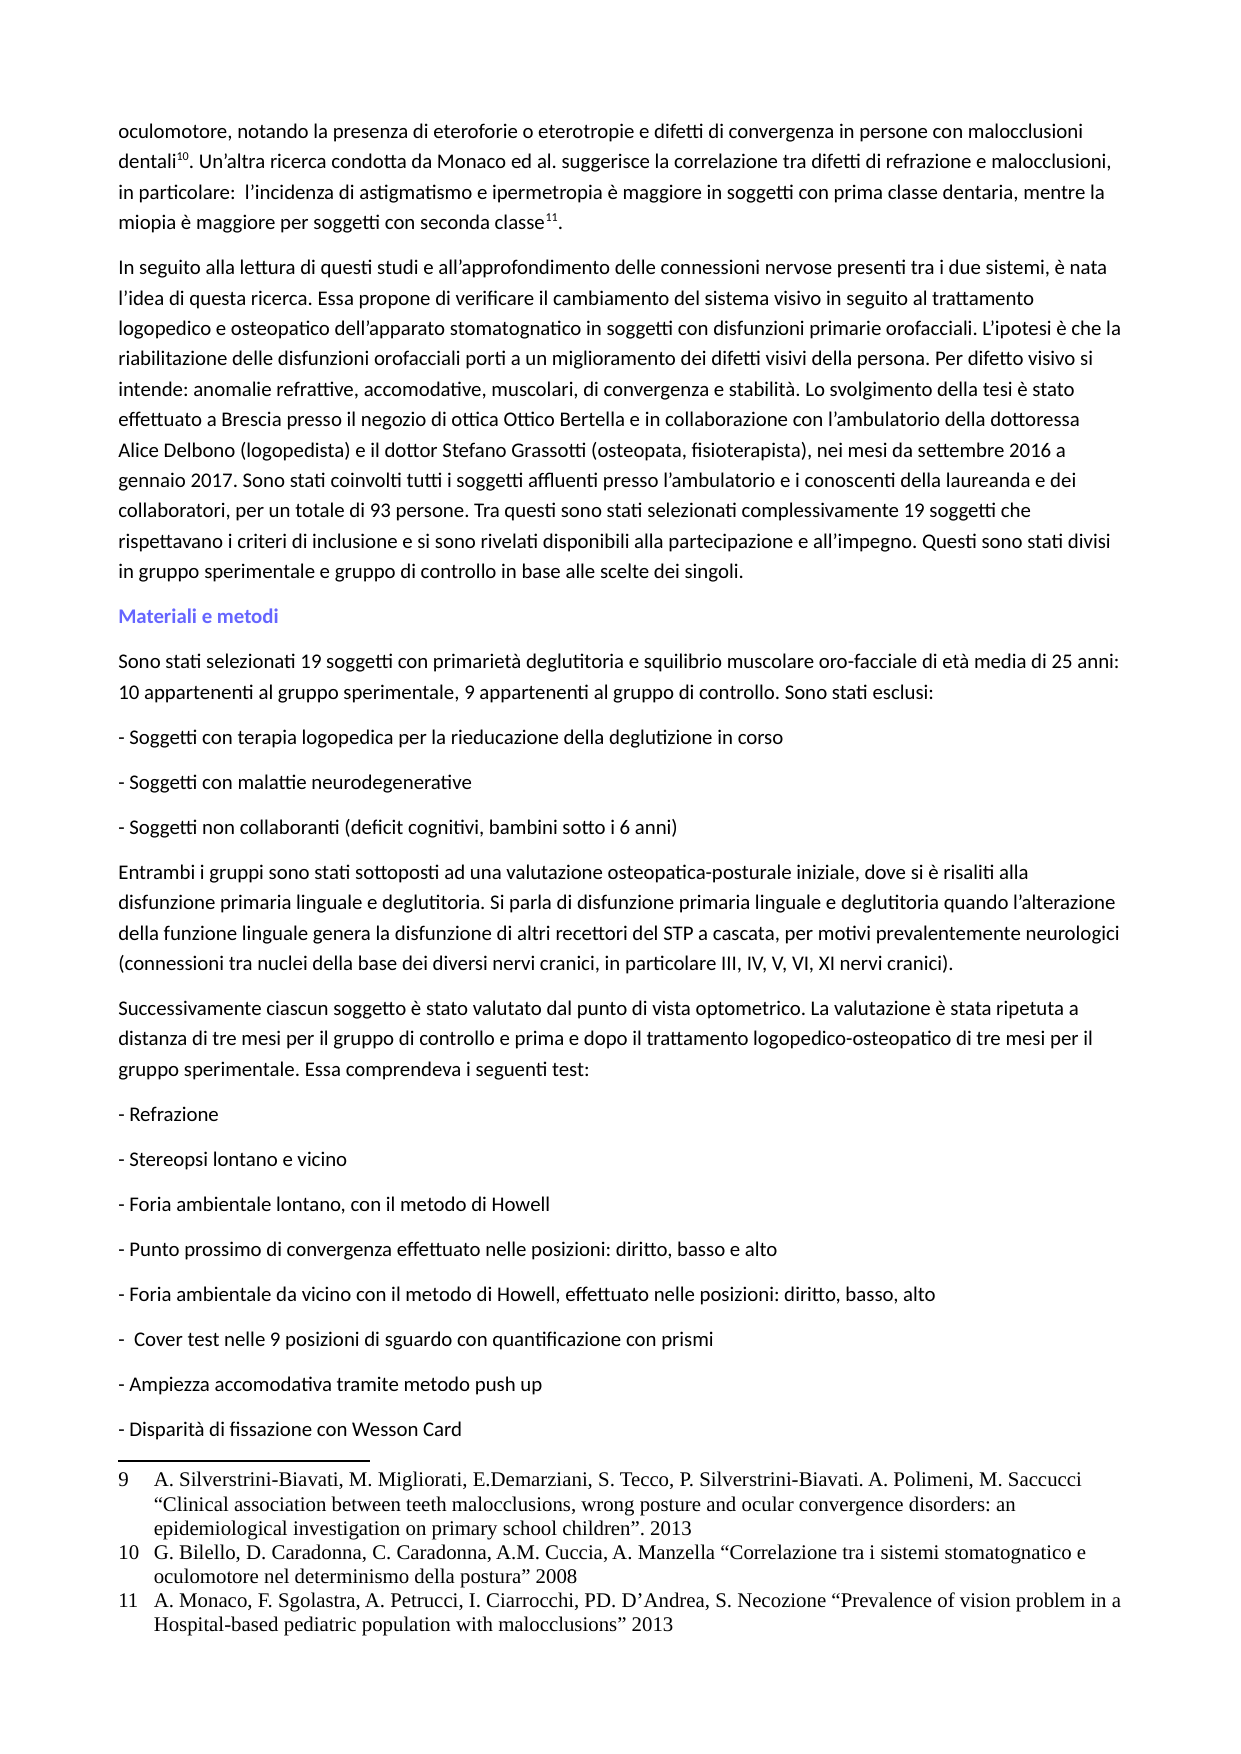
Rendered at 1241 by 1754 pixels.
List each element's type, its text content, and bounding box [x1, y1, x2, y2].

text - Soggetti con malattie neurodegenerative [118, 769, 1122, 794]
text Materiali e metodi [118, 603, 1122, 629]
text - Soggetti con terapia logopedica per la rieducazione della deglutizione in corso [118, 724, 1122, 749]
text - Foria ambientale da vicino con il metodo di Howell, effettuato nelle posizioni: diritto, basso, alto [118, 1281, 1122, 1306]
text oculomotore, notando la presenza di eteroforie o eterotropie e difetti di convergenza in persone con malocclusioni dentali. Un’altra ricerca condotta da Monaco ed al. suggerisce la correlazione tra difetti di refrazione e malocclusioni, in particolare: l’incidenza di astigmatismo e ipermetropia è maggiore in soggetti con prima classe dentaria, mentre la miopia è maggiore per soggetti con seconda classe. [118, 118, 1122, 235]
text G. Bilello, D. Caradonna, C. Caradonna, A.M. Cuccia, A. Manzella “Correlazione tra i sistemi stomatognatico e oculomotore nel determinismo della postura” 2008 [118, 1539, 1122, 1588]
text - Stereopsi lontano e vicino [118, 1146, 1122, 1171]
text Entrambi i gruppi sono stati sottoposti ad una valutazione osteopatica-posturale iniziale, dove si è risaliti alla disfunzione primaria linguale e deglutitoria. Si parla di disfunzione primaria linguale e deglutitoria quando l’alterazione della funzione linguale genera la disfunzione di altri recettori del STP a cascata, per motivi prevalentemente neurologici (connessioni tra nuclei della base dei diversi nervi cranici, in particolare III, IV, V, VI, XI nervi cranici). [118, 859, 1122, 976]
text A. Silverstrini-Biavati, M. Migliorati, E.Demarziani, S. Tecco, P. Silverstrini-Biavati. A. Polimeni, M. Saccucci “Clinical association between teeth malocclusions, wrong posture and ocular convergence disorders: an epidemiological investigation on primary school children”. 2013 [118, 1467, 1122, 1539]
text - Ampiezza accomodativa tramite metodo push up [118, 1371, 1122, 1396]
text Sono stati selezionati 19 soggetti con primarietà deglutitoria e squilibrio muscolare oro-facciale di età media di 25 anni: 10 appartenenti al gruppo sperimentale, 9 appartenenti al gruppo di controllo. Sono stati esclusi: [118, 648, 1122, 704]
text - Foria ambientale lontano, con il metodo di Howell [118, 1191, 1122, 1216]
text - Disparità di fissazione con Wesson Card [118, 1416, 1122, 1441]
text Successivamente ciascun soggetto è stato valutato dal punto di vista optometrico. La valutazione è stata ripetuta a distanza di tre mesi per il gruppo di controllo e prima e dopo il trattamento logopedico-osteopatico di tre mesi per il gruppo sperimentale. Essa comprendeva i seguenti test: [118, 995, 1122, 1081]
text In seguito alla lettura di questi studi e all’approfondimento delle connessioni nervose presenti tra i due sistemi, è nata l’idea di questa ricerca. Essa propone di verificare il cambiamento del sistema visivo in seguito al trattamento logopedico e osteopatico dell’apparato stomatognatico in soggetti con disfunzioni primarie orofacciali. L’ipotesi è che la riabilitazione delle disfunzioni orofacciali porti a un miglioramento dei difetti visivi della persona. Per difetto visivo si intende: anomalie refrattive, accomodative, muscolari, di convergenza e stabilità. Lo svolgimento della tesi è stato effettuato a Brescia presso il negozio di ottica Ottico Bertella e in collaborazione con l’ambulatorio della dottoressa Alice Delbono (logopedista) e il dottor Stefano Grassotti (osteopata, fisioterapista), nei mesi da settembre 2016 a gennaio 2017. Sono stati coinvolti tutti i soggetti affluenti presso l’ambulatorio e i conoscenti della laureanda e dei collaboratori, per un totale di 93 persone. Tra questi sono stati selezionati complessivamente 19 soggetti che rispettavano i criteri di inclusione e si sono rivelati disponibili alla partecipazione e all’impegno. Questi sono stati divisi in gruppo sperimentale e gruppo di controllo in base alle scelte dei singoli. [118, 254, 1122, 584]
text - Cover test nelle 9 posizioni di sguardo con quantificazione con prismi [118, 1326, 1122, 1351]
text A. Monaco, F. Sgolastra, A. Petrucci, I. Ciarrocchi, PD. D’Andrea, S. Necozione “Prevalence of vision problem in a Hospital-based pediatric population with malocclusions” 2013 [118, 1588, 1122, 1636]
text - Soggetti non collaboranti (deficit cognitivi, bambini sotto i 6 anni) [118, 814, 1122, 839]
text - Refrazione [118, 1101, 1122, 1126]
text - Punto prossimo di convergenza effettuato nelle posizioni: diritto, basso e alto [118, 1236, 1122, 1261]
